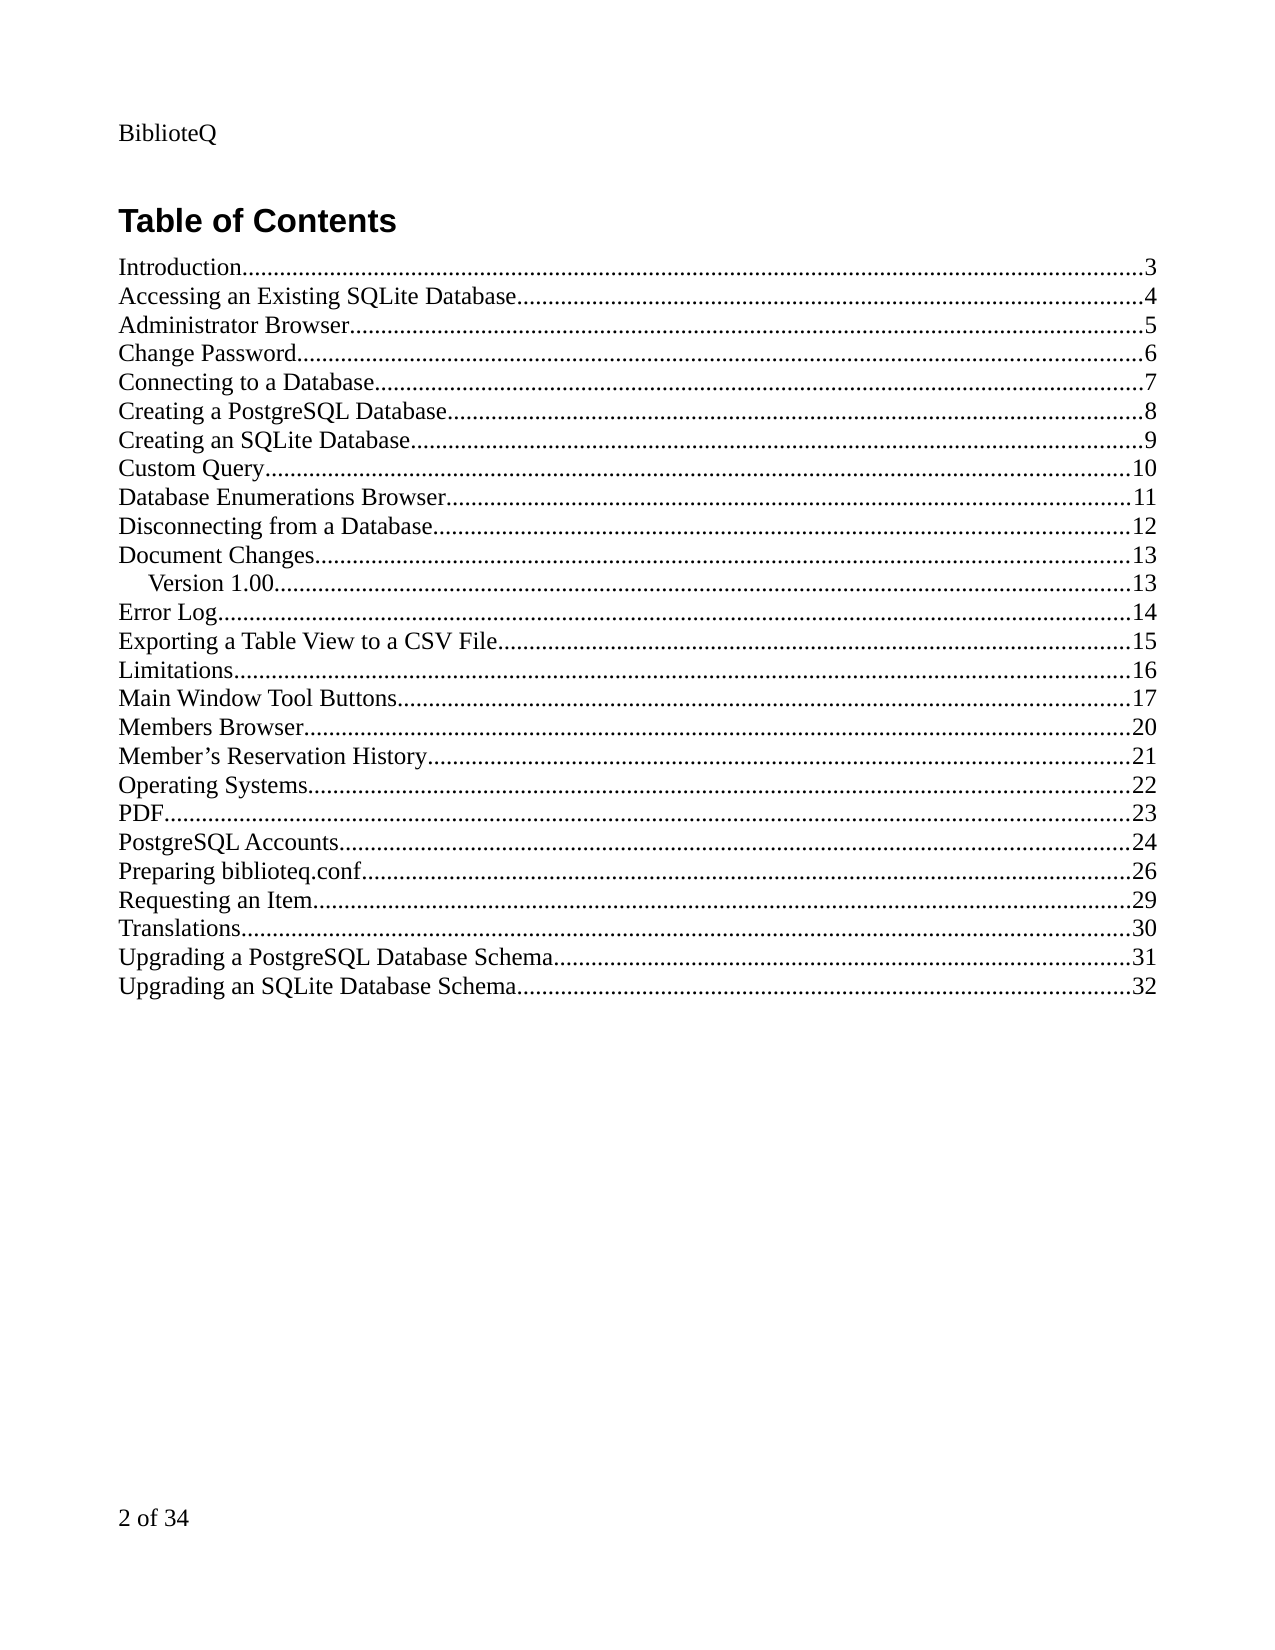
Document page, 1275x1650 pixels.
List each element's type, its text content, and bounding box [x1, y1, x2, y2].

text Preparing biblioteq.conf 26 [118, 856, 1157, 885]
text Connecting to a Database 7 [118, 367, 1157, 396]
text Operating Systems 22 [118, 770, 1157, 798]
text Member’s Reservation History 21 [118, 741, 1157, 770]
text Main Window Tool Buttons 17 [118, 683, 1157, 712]
text Introduction 3 [118, 252, 1157, 281]
text Upgrading an SQLite Database Schema 32 [118, 971, 1157, 1000]
text Creating a PostgreSQL Database 8 [118, 396, 1157, 425]
text Document Changes 13 [118, 540, 1157, 568]
text Change Password 6 [118, 338, 1157, 367]
text Exporting a Table View to a CSV File 15 [118, 626, 1157, 655]
text Limitations 16 [118, 655, 1157, 683]
text Disconnecting from a Database 12 [118, 511, 1157, 540]
text Requesting an Item 29 [118, 885, 1157, 913]
text Upgrading a PostgreSQL Database Schema 31 [118, 942, 1157, 971]
text Creating an SQLite Database 9 [118, 425, 1157, 453]
text Error Log 14 [118, 597, 1157, 626]
text Accessing an Existing SQLite Database 4 [118, 281, 1157, 310]
text PDF 23 [118, 798, 1157, 827]
text Translations 30 [118, 913, 1157, 942]
text Version 1.00 13 [148, 568, 1157, 597]
text Administrator Browser 5 [118, 310, 1157, 338]
text Database Enumerations Browser 11 [118, 482, 1157, 511]
text Members Browser 20 [118, 712, 1157, 741]
text Custom Query 10 [118, 453, 1157, 482]
subtitle Table of Contents [118, 201, 1157, 240]
text PostgreSQL Accounts 24 [118, 827, 1157, 856]
